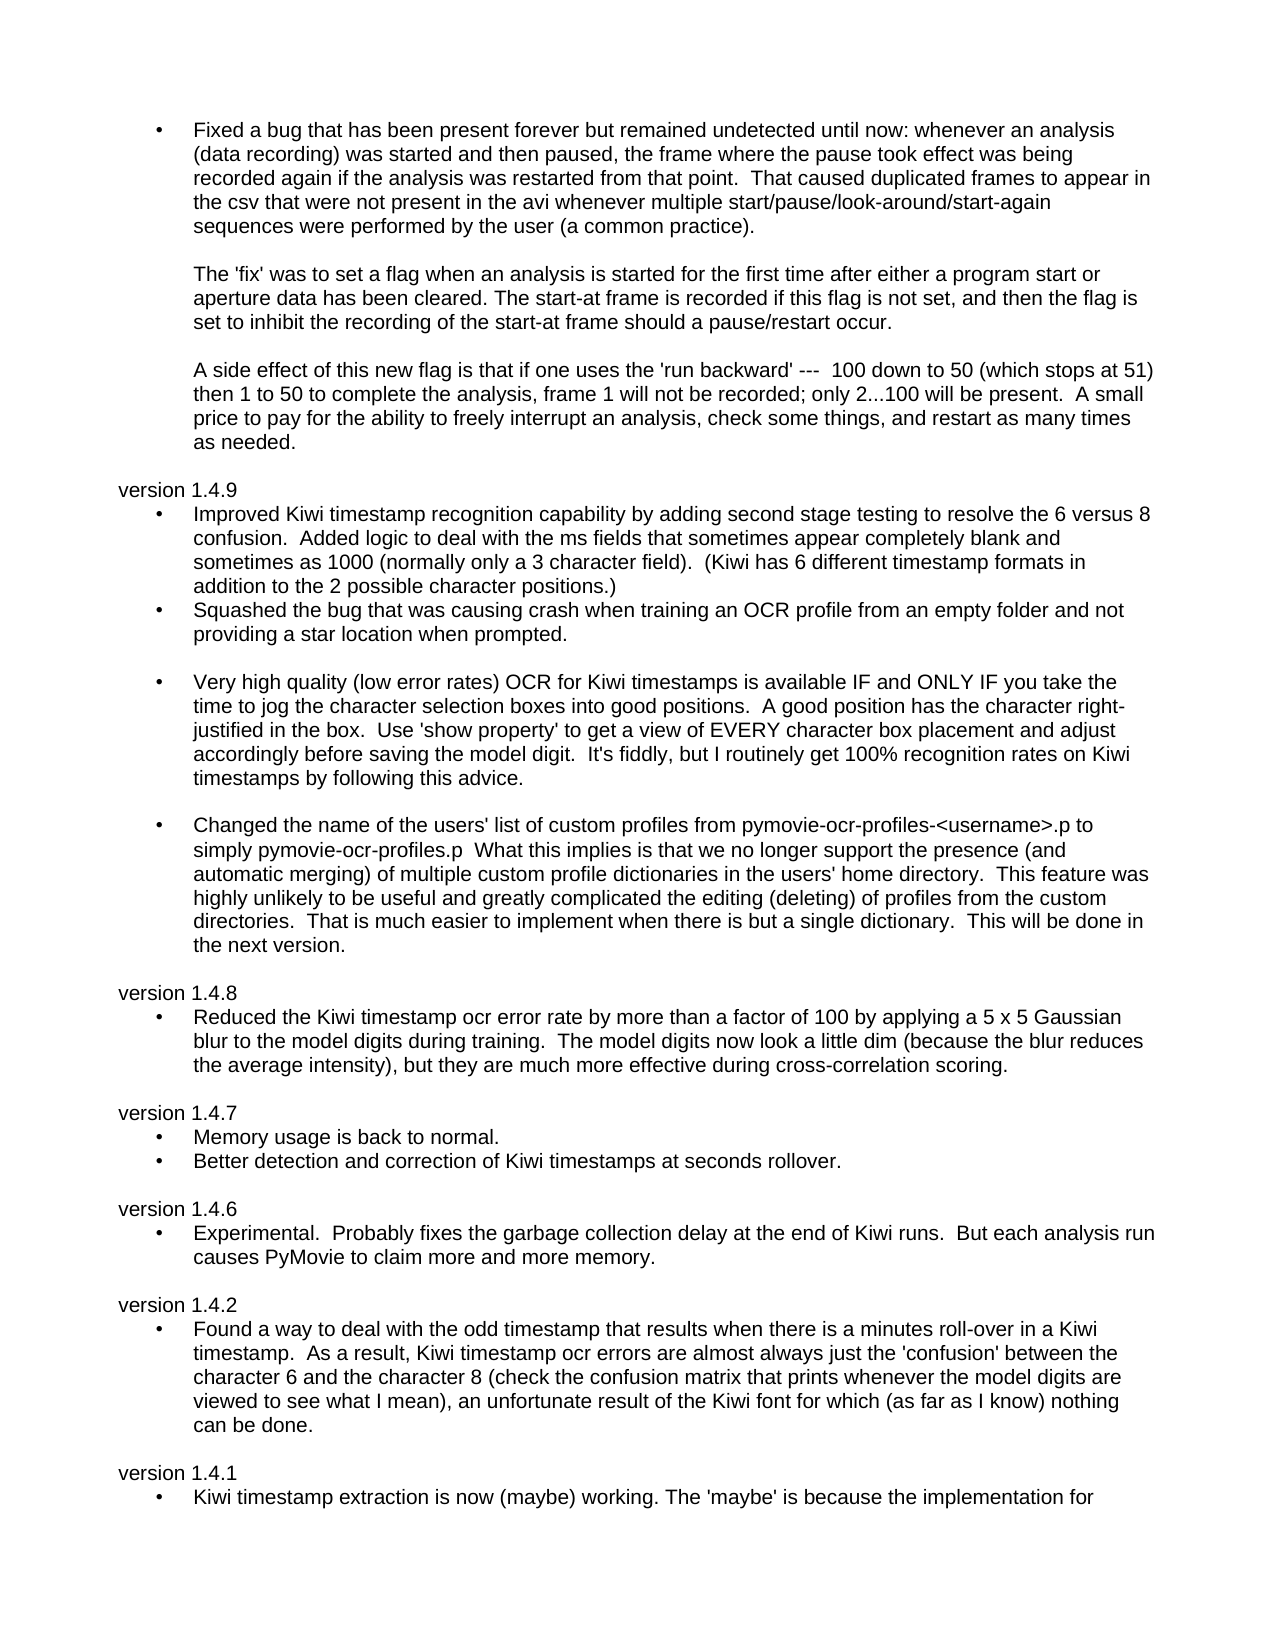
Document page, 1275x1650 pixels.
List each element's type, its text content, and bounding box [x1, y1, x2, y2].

list Reduced the Kiwi timestamp ocr error rate by more than a factor of 100 by applying a 5 x 5 Gaussian blur to the model digits during training. The model digits now look a little dim (because the blur reduces the average intensity), but they are much more effective during cross-correlation scoring. [156, 1005, 1157, 1101]
text version 1.4.6 [118, 1197, 1157, 1221]
text version 1.4.9 [118, 478, 1157, 502]
list Changed the name of the users' list of custom profiles from pymovie-ocr-profiles-<username>.p to simply pymovie-ocr-profiles.p What this implies is that we no longer support the presence (and automatic merging) of multiple custom profile dictionaries in the users' home directory. This feature was highly unlikely to be useful and greatly complicated the editing (deleting) of profiles from the custom directories. That is much easier to implement when there is but a single dictionary. This will be done in the next version. [156, 813, 1157, 981]
list Fixed a bug that has been present forever but remained undetected until now: whenever an analysis (data recording) was started and then paused, the frame where the pause took effect was being recorded again if the analysis was restarted from that point. That caused duplicated frames to appear in the csv that were not present in the avi whenever multiple start/pause/look-around/start-again sequences were performed by the user (a common practice). The 'fix' was to set a flag when an analysis is started for the first time after either a program start or aperture data has been cleared. The start-at frame is recorded if this flag is not set, and then the flag is set to inhibit the recording of the start-at frame should a pause/restart occur. A side effect of this new flag is that if one uses the 'run backward' --- 100 down to 50 (which stops at 51) then 1 to 50 to complete the analysis, frame 1 will not be recorded; only 2...100 will be present. A small price to pay for the ability to freely interrupt an analysis, check some things, and restart as many times as needed. [156, 118, 1157, 478]
list Kiwi timestamp extraction is now (maybe) working. The 'maybe' is because the implementation for [156, 1485, 1157, 1509]
text version 1.4.2 [118, 1293, 1157, 1317]
text version 1.4.1 [118, 1461, 1157, 1485]
list Improved Kiwi timestamp recognition capability by adding second stage testing to resolve the 6 versus 8 confusion. Added logic to deal with the ms fields that sometimes appear completely blank and sometimes as 1000 (normally only a 3 character field). (Kiwi has 6 different timestamp formats in addition to the 2 possible character positions.) [156, 502, 1157, 597]
list Squashed the bug that was causing crash when training an OCR profile from an empty folder and not providing a star location when prompted. [156, 597, 1157, 669]
list Very high quality (low error rates) OCR for Kiwi timestamps is available IF and ONLY IF you take the time to jog the character selection boxes into good positions. A good position has the character right-justified in the box. Use 'show property' to get a view of EVERY character box placement and adjust accordingly before saving the model digit. It's fiddly, but I routinely get 100% recognition rates on Kiwi timestamps by following this advice. [156, 669, 1157, 813]
list Better detection and correction of Kiwi timestamps at seconds rollover. [156, 1149, 1157, 1197]
text version 1.4.7 [118, 1101, 1157, 1125]
text version 1.4.8 [118, 981, 1157, 1005]
list Experimental. Probably fixes the garbage collection delay at the end of Kiwi runs. But each analysis run causes PyMovie to claim more and more memory. [156, 1221, 1157, 1293]
list Found a way to deal with the odd timestamp that results when there is a minutes roll-over in a Kiwi timestamp. As a result, Kiwi timestamp ocr errors are almost always just the 'confusion' between the character 6 and the character 8 (check the confusion matrix that prints whenever the model digits are viewed to see what I mean), an unfortunate result of the Kiwi font for which (as far as I know) nothing can be done. [156, 1317, 1157, 1461]
list Memory usage is back to normal. [156, 1125, 1157, 1149]
